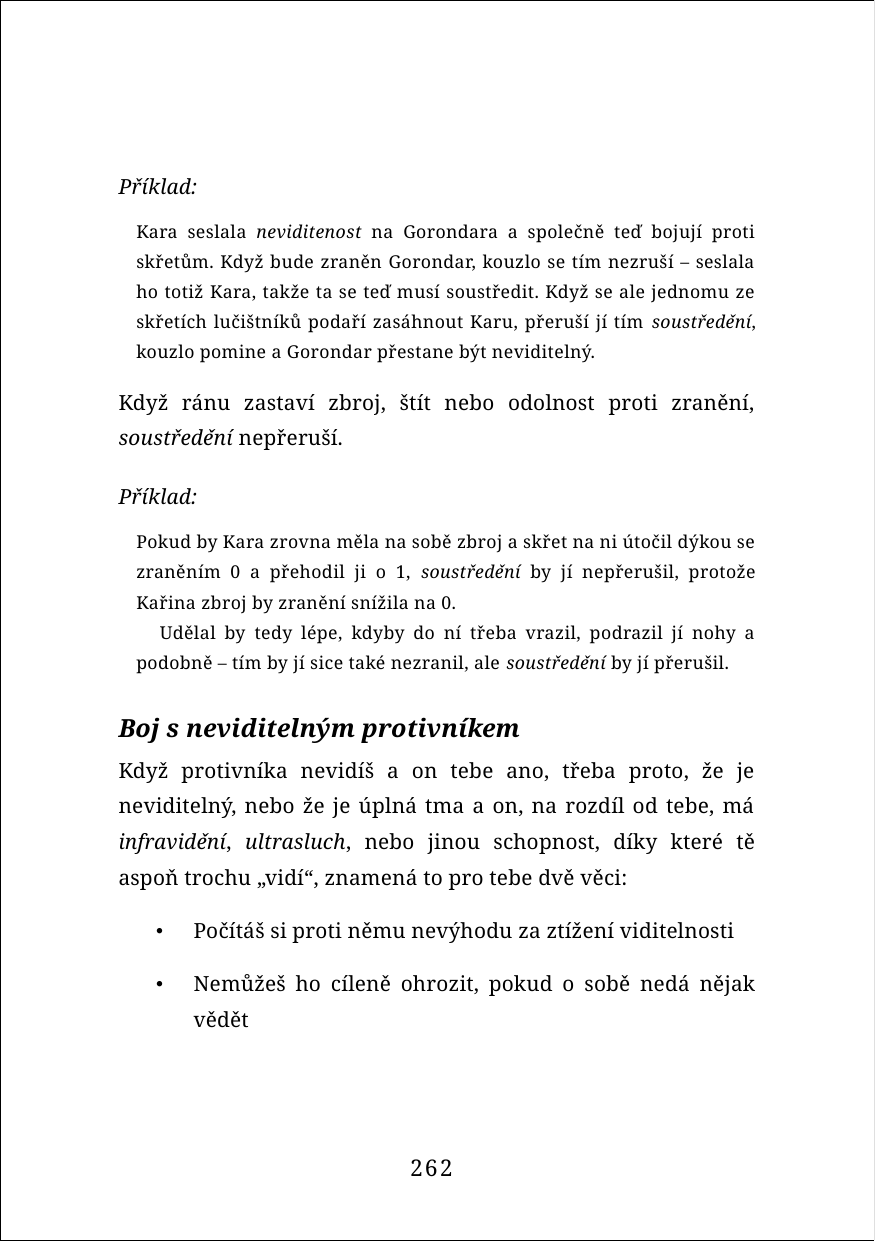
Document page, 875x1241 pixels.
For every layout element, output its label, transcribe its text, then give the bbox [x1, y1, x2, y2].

text Příklad: [118, 482, 756, 511]
list Počítáš si proti němu nevýhodu za ztížení viditelnosti [156, 916, 756, 944]
text Kara seslala neviditenost na Gorondara a společně teď bojují proti skřetům. Když bude zraněn Gorondar, kouzlo se tím nezruší – seslala ho totiž Kara, takže ta se teď musí soustředit. Když se ale jednomu ze skřetích lučištníků podaří zasáhnout Karu, přeruší jí tím soustředění, kouzlo pomine a Gorondar přestane být neviditelný. [136, 219, 756, 364]
text Příklad: [118, 172, 756, 200]
text Když ránu zastaví zbroj, štít nebo odolnost proti zranění, soustředění nepřeruší. [118, 388, 756, 452]
subtitle Boj s neviditelným protivníkem [118, 710, 756, 744]
text Když protivníka nevidíš a on tebe ano, třeba proto, že je neviditelný, nebo že je úplná tma a on, na rozdíl od tebe, má infravidění, ultrasluch, nebo jinou schopnost, díky které tě aspoň trochu „vidí“, znamená to pro tebe dvě věci: [118, 756, 756, 891]
text Pokud by Kara zrovna měla na sobě zbroj a skřet na ni útočil dýkou se zraněním 0 a přehodil ji o 1, soustředění by jí nepřerušil, protože Kařina zbroj by zranění snížila na 0. Udělal by tedy lépe, kdyby do ní třeba vrazil, podrazil jí nohy a podobně – tím by jí sice také nezranil, ale soustředění by jí přerušil. [136, 530, 756, 675]
list Nemůžeš ho cíleně ohrozit, pokud o sobě nedá nějak vědět [156, 969, 756, 1033]
